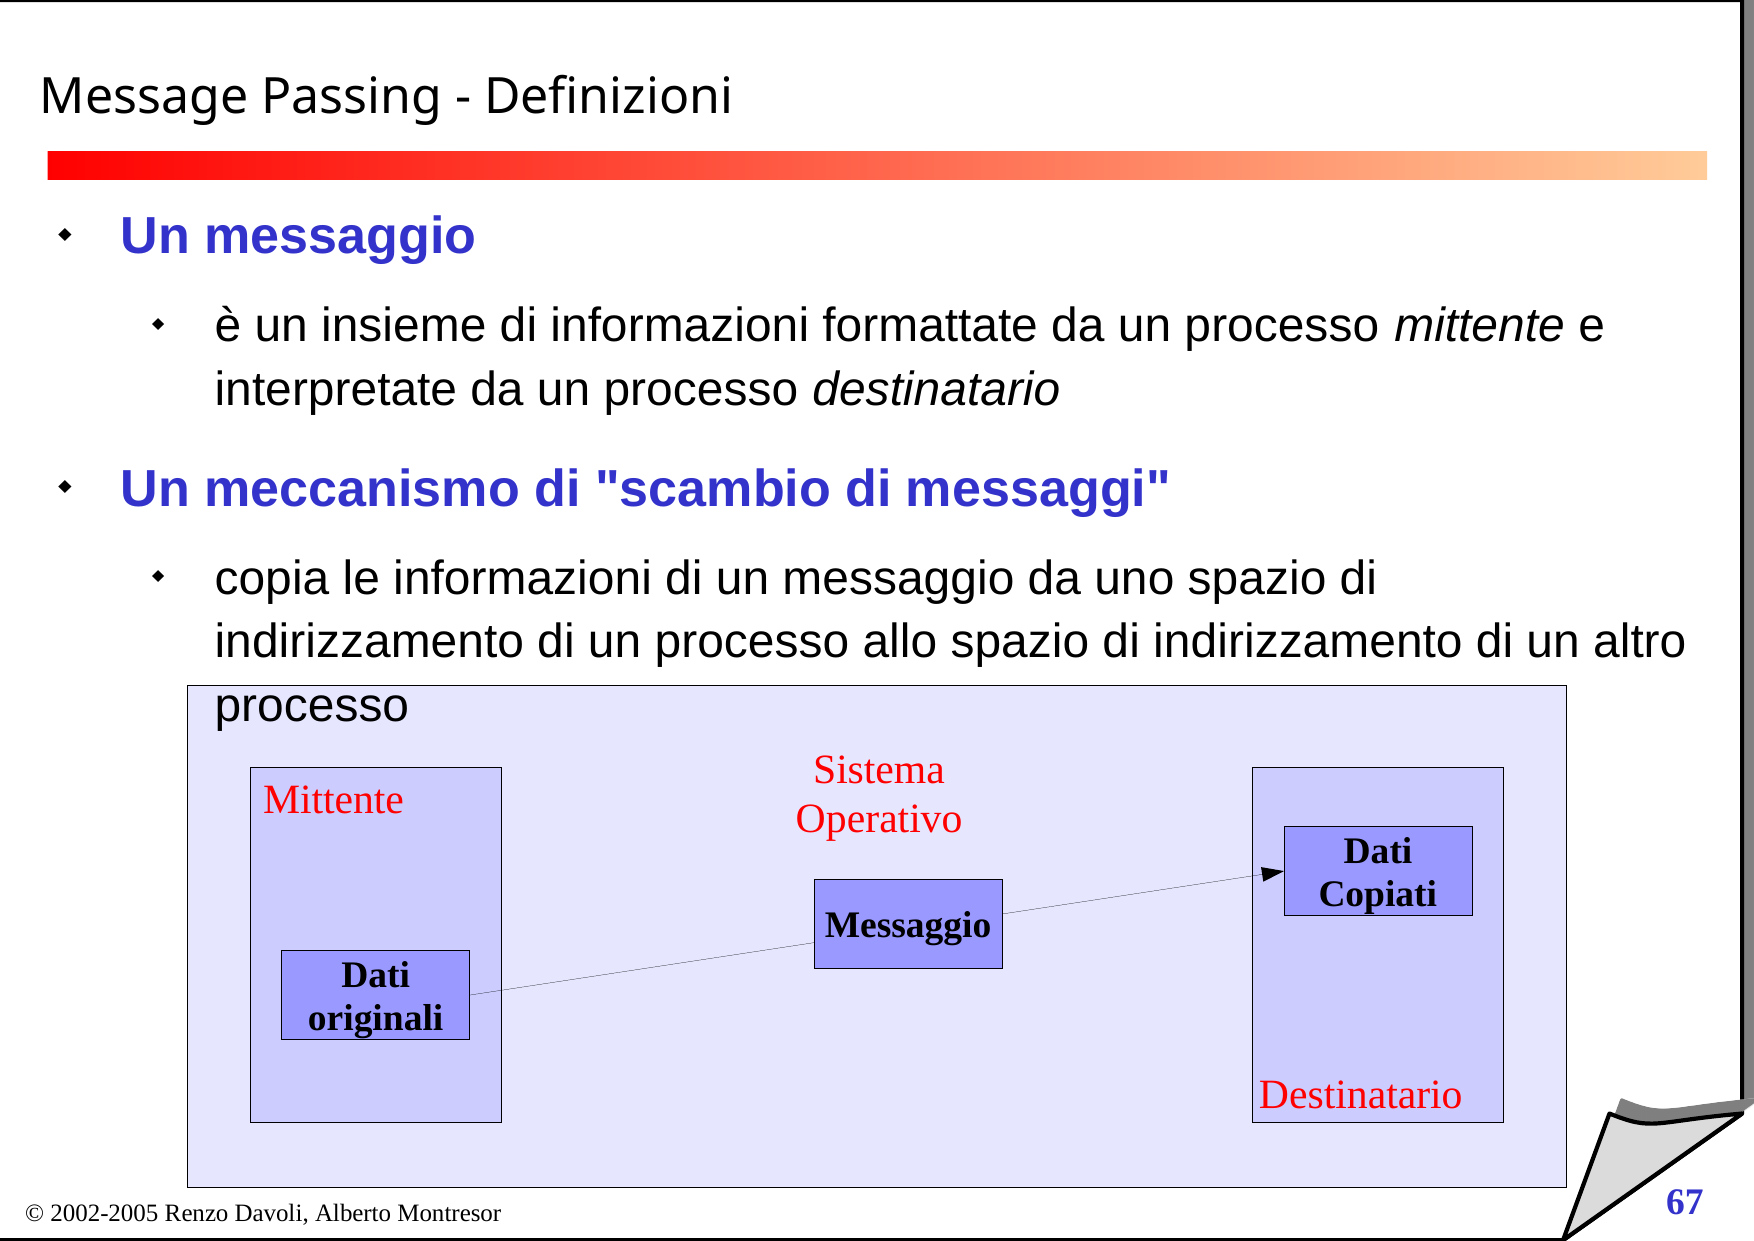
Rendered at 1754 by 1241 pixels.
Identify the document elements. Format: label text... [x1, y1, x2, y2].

text_box Mittente [263, 773, 413, 821]
text_box Dati Copiati [1284, 826, 1473, 916]
text_box Messaggio [814, 879, 1003, 969]
text_box Destinatario [1259, 1068, 1476, 1117]
text_box [187, 767, 1567, 1188]
title Message Passing - Definizioni [39, 49, 1713, 144]
list Un messaggio è un insieme di informazioni formattate da un processo mittente e interpretate da un processo destinatario Un meccanismo di "scambio di messaggi" copia le informazioni di un messaggio da uno spazio di indirizzamento di un processo allo spazio di indirizzamento di un altro processo [58, 206, 1696, 815]
text_box Sistema Operativo [795, 744, 974, 842]
text_box Dati originali [281, 950, 470, 1040]
